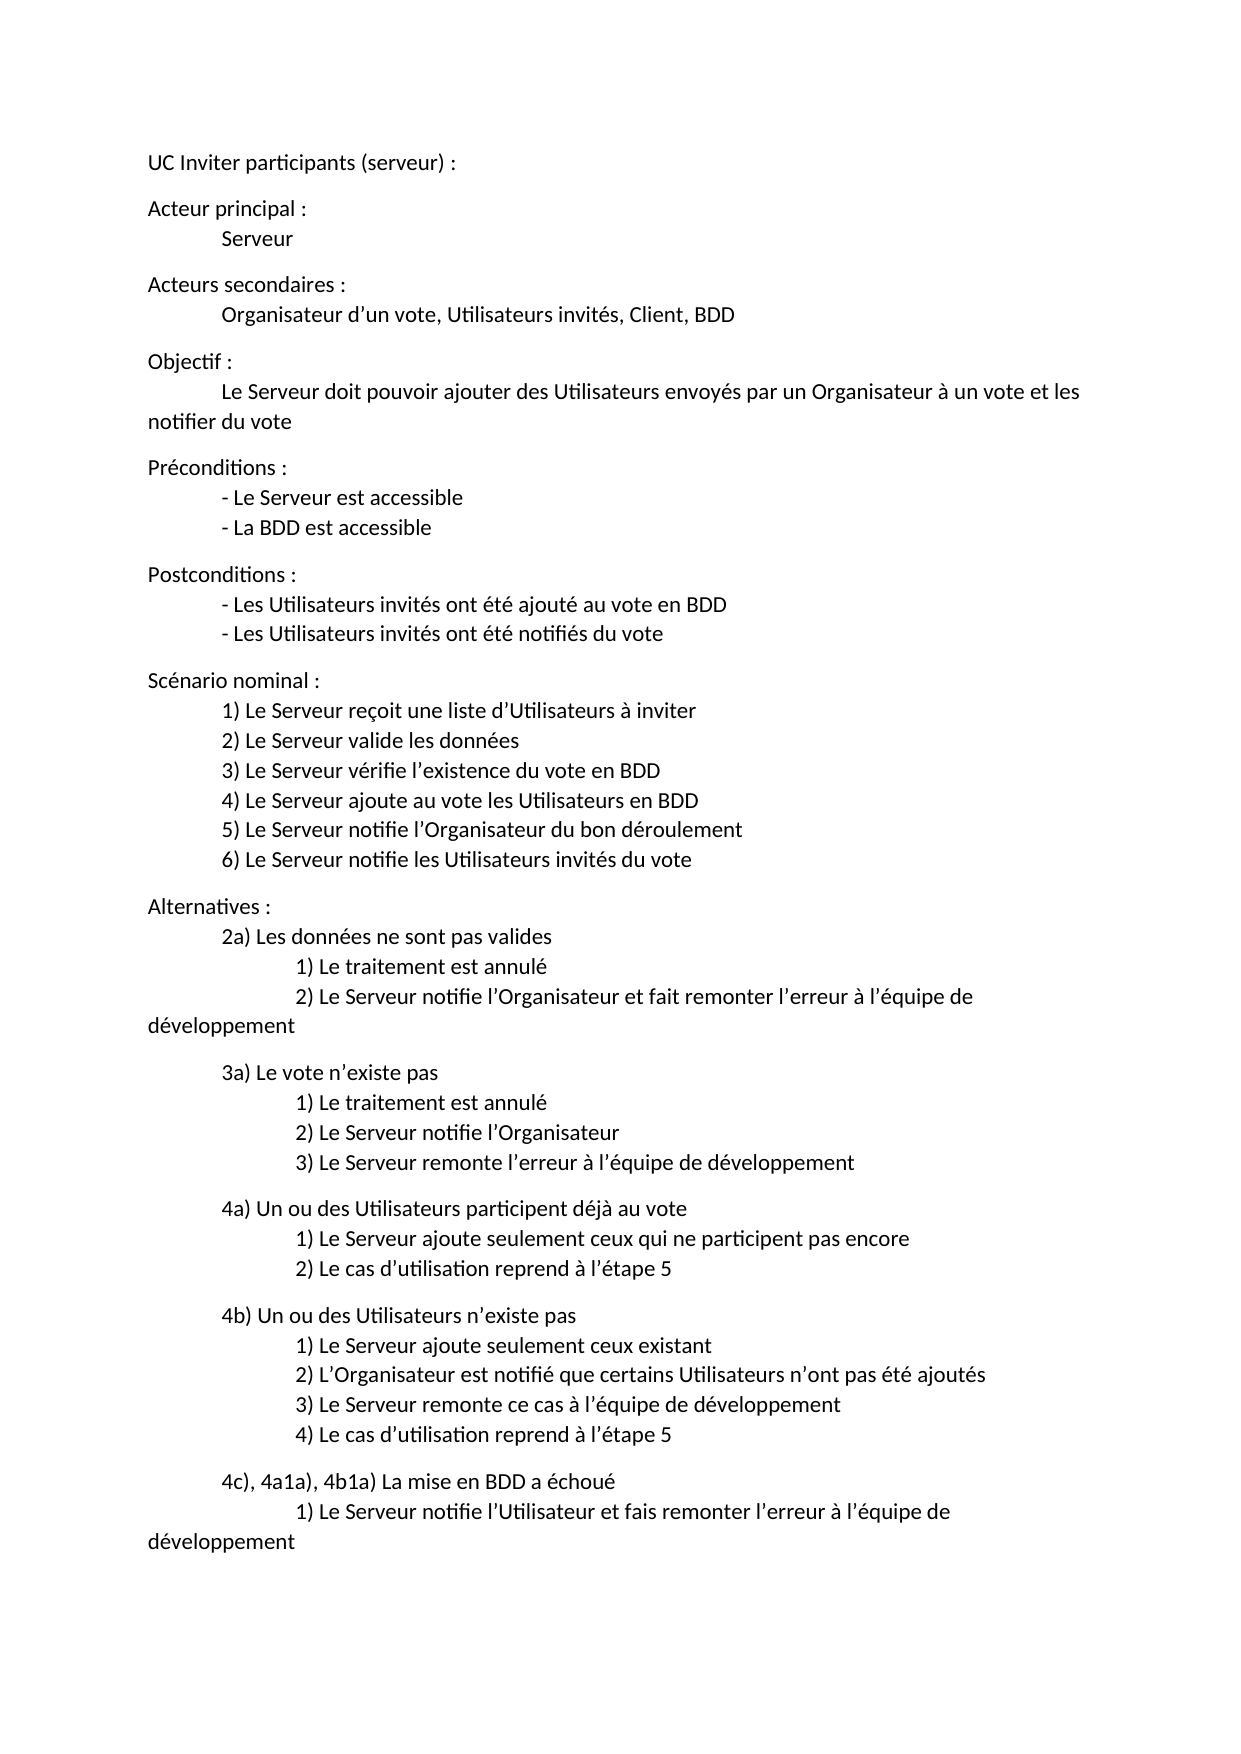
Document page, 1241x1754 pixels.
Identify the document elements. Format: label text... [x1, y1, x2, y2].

text Scénario nominal : 1) Le Serveur reçoit une liste d’Utilisateurs à inviter 2) Le Serveur valide les données 3) Le Serveur vérifie l’existence du vote en BDD 4) Le Serveur ajoute au vote les Utilisateurs en BDD 5) Le Serveur notifie l’Organisateur du bon déroulement 6) Le Serveur notifie les Utilisateurs invités du vote [148, 666, 1093, 873]
text Postconditions : - Les Utilisateurs invités ont été ajouté au vote en BDD - Les Utilisateurs invités ont été notifiés du vote [148, 560, 1093, 648]
text 4a) Un ou des Utilisateurs participent déjà au vote 1) Le Serveur ajoute seulement ceux qui ne participent pas encore 2) Le cas d’utilisation reprend à l’étape 5 [148, 1194, 1093, 1282]
text 4c), 4a1a), 4b1a) La mise en BDD a échoué 1) Le Serveur notifie l’Utilisateur et fais remonter l’erreur à l’équipe de développement [148, 1467, 1093, 1555]
text 3a) Le vote n’existe pas 1) Le traitement est annulé 2) Le Serveur notifie l’Organisateur 3) Le Serveur remonte l’erreur à l’équipe de développement [148, 1058, 1093, 1176]
text Acteur principal : Serveur [148, 194, 1093, 252]
text Préconditions : - Le Serveur est accessible - La BDD est accessible [148, 453, 1093, 541]
text Acteurs secondaires : Organisateur d’un vote, Utilisateurs invités, Client, BDD [148, 271, 1093, 328]
text Alternatives : 2a) Les données ne sont pas valides 1) Le traitement est annulé 2) Le Serveur notifie l’Organisateur et fait remonter l’erreur à l’équipe de développement [148, 892, 1093, 1040]
text 4b) Un ou des Utilisateurs n’existe pas 1) Le Serveur ajoute seulement ceux existant 2) L’Organisateur est notifié que certains Utilisateurs n’ont pas été ajoutés 3) Le Serveur remonte ce cas à l’équipe de développement 4) Le cas d’utilisation reprend à l’étape 5 [148, 1301, 1093, 1448]
text UC Inviter participants (serveur) : [148, 148, 1093, 176]
text Objectif : Le Serveur doit pouvoir ajouter des Utilisateurs envoyés par un Organisateur à un vote et les notifier du vote [148, 347, 1093, 435]
